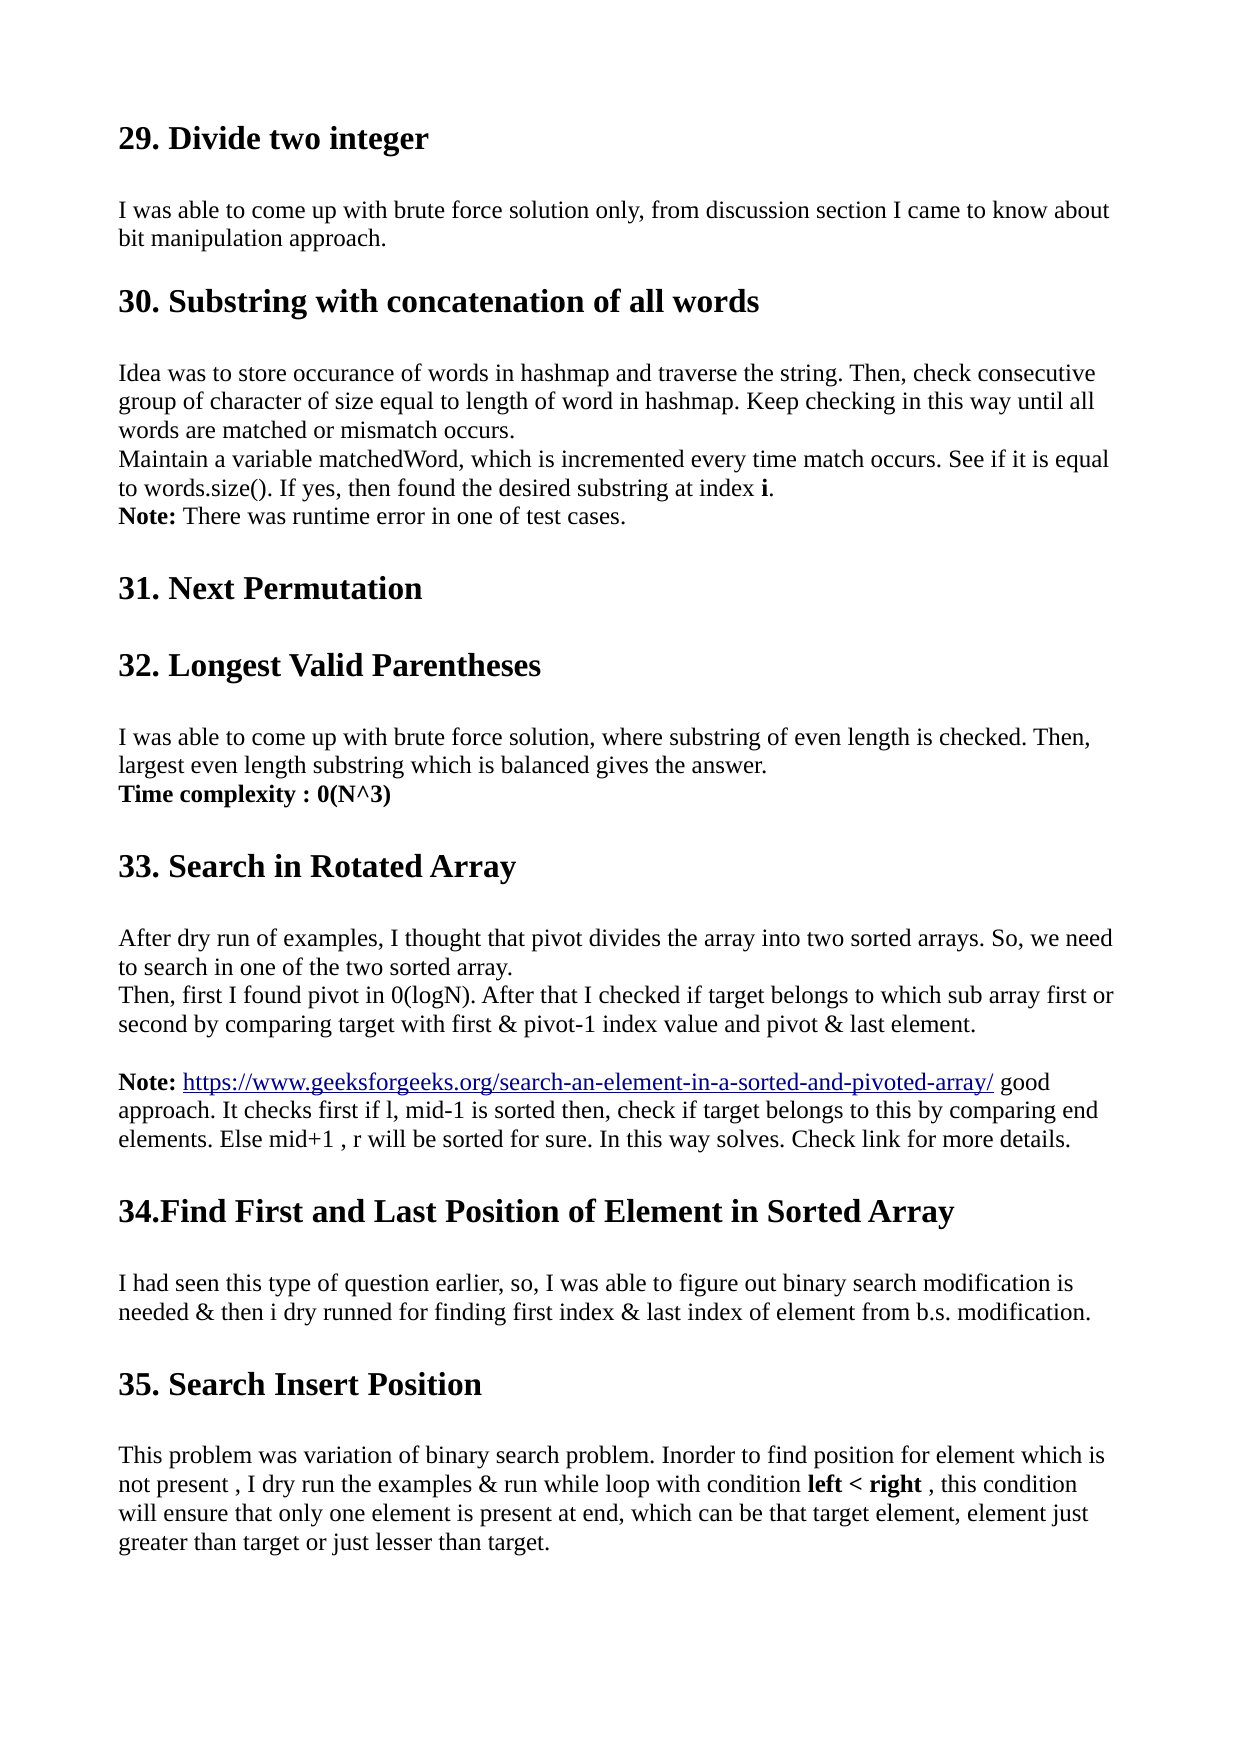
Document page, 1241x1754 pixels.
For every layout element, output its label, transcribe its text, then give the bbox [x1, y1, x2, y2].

text Idea was to store occurance of words in hashmap and traverse the string. Then, check consecutive group of character of size equal to length of word in hashmap. Keep checking in this way until all words are matched or mismatch occurs. [118, 358, 1122, 444]
text Note: https://www.geeksforgeeks.org/search-an-element-in-a-sorted-and-pivoted-array/ good approach. It checks first if l, mid-1 is sorted then, check if target belongs to this by comparing end elements. Else mid+1 , r will be sorted for sure. In this way solves. Check link for more details. [118, 1067, 1122, 1153]
text 31. Next Permutation [118, 568, 1122, 607]
text 33. Search in Rotated Array [118, 846, 1122, 885]
text I was able to come up with brute force solution only, from discussion section I came to know about bit manipulation approach. [118, 195, 1122, 252]
text Note: There was runtime error in one of test cases. [118, 501, 1122, 530]
text Maintain a variable matchedWord, which is incremented every time match occurs. See if it is equal to words.size(). If yes, then found the desired substring at index i. [118, 444, 1122, 501]
text Then, first I found pivot in 0(logN). After that I checked if target belongs to which sub array first or second by comparing target with first & pivot-1 index value and pivot & last element. [118, 981, 1122, 1038]
text I had seen this type of question earlier, so, I was able to figure out binary search modification is needed & then i dry runned for finding first index & last index of element from b.s. modification. [118, 1268, 1122, 1326]
text This problem was variation of binary search problem. Inorder to find position for element which is not present , I dry run the examples & run while loop with condition left < right , this condition will ensure that only one element is present at end, which can be that target element, element just greater than target or just lesser than target. [118, 1441, 1122, 1556]
text 30. Substring with concatenation of all words [118, 281, 1122, 319]
text 29. Divide two integer [118, 118, 1122, 156]
text 35. Search Insert Position [118, 1364, 1122, 1402]
text I was able to come up with brute force solution, where substring of even length is checked. Then, largest even length substring which is balanced gives the answer. [118, 722, 1122, 779]
text 34.Find First and Last Position of Element in Sorted Array [118, 1191, 1122, 1230]
text Time complexity : 0(N^3) [118, 779, 1122, 808]
text 32. Longest Valid Parentheses [118, 645, 1122, 683]
text After dry run of examples, I thought that pivot divides the array into two sorted arrays. So, we need to search in one of the two sorted array. [118, 923, 1122, 981]
